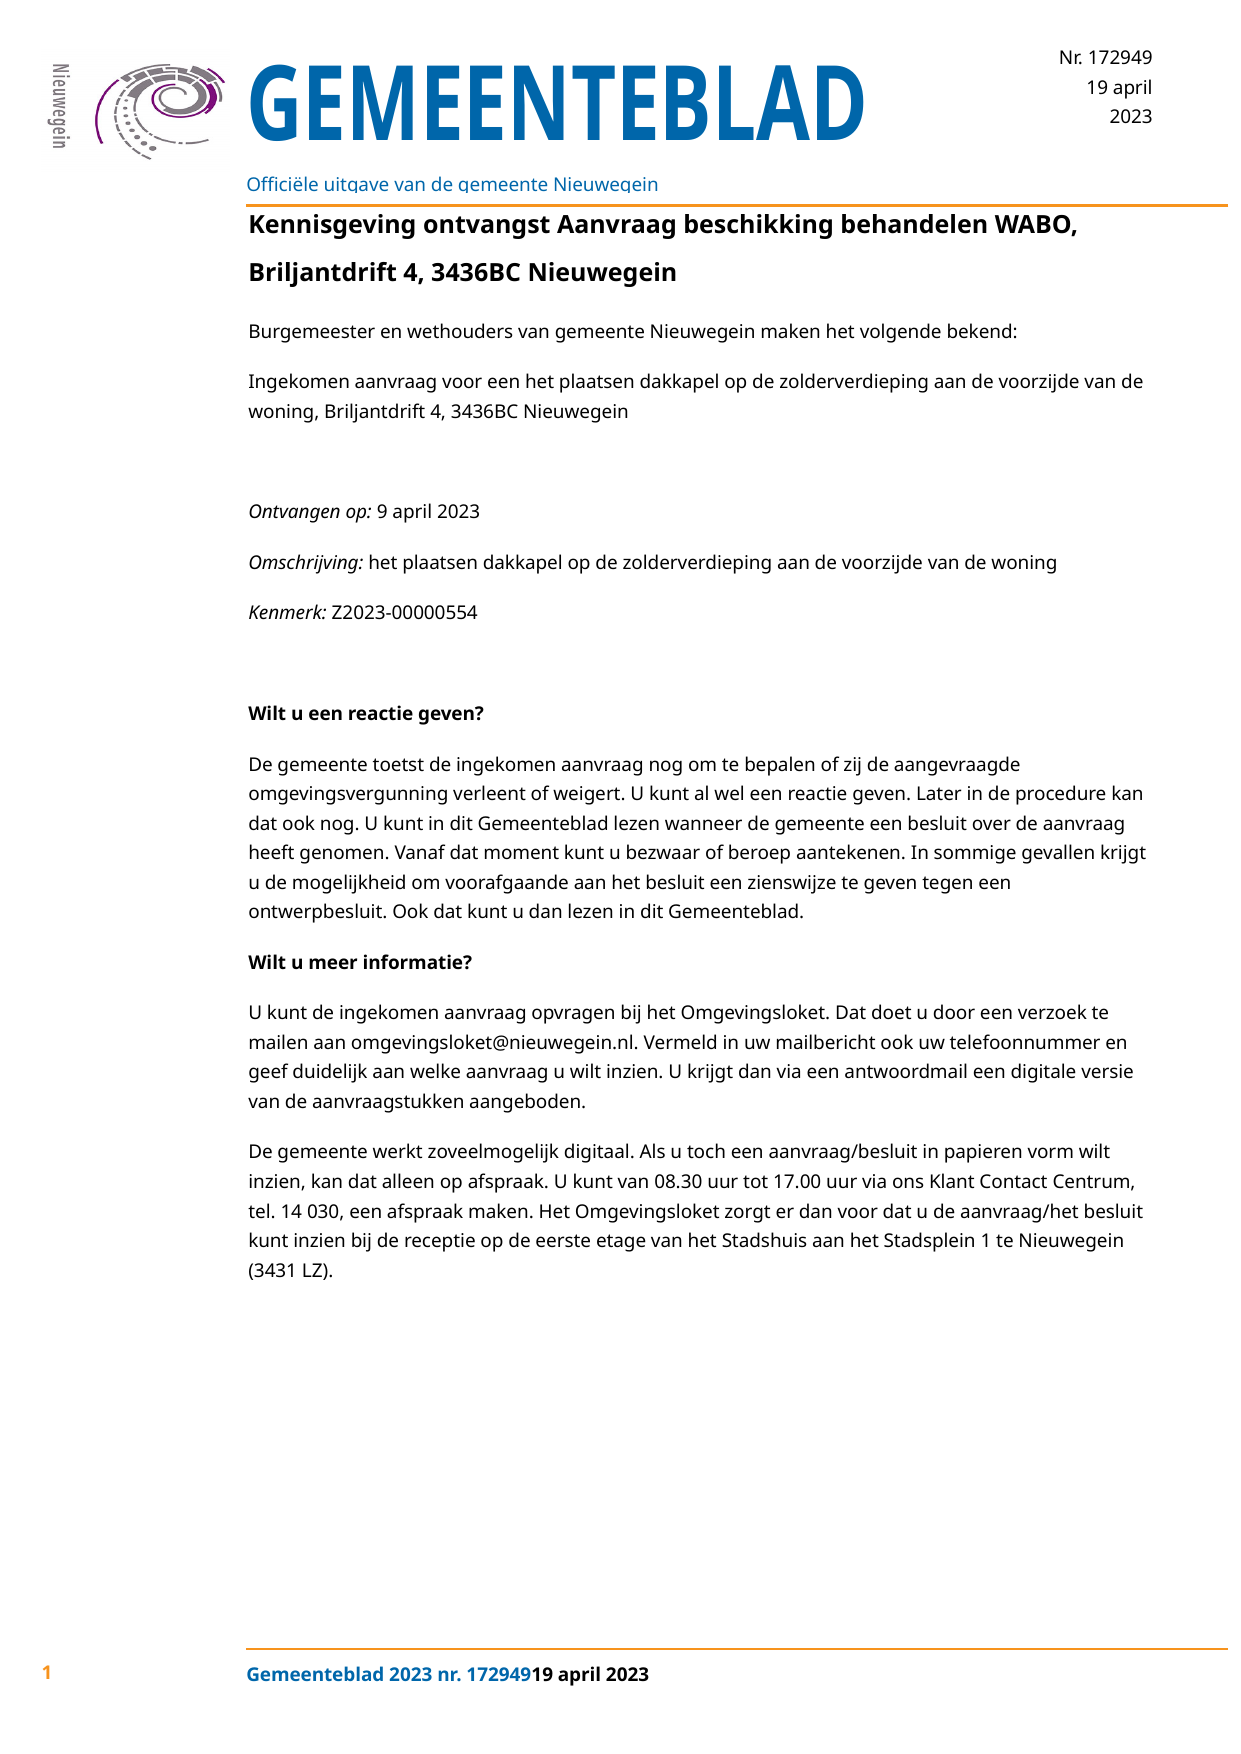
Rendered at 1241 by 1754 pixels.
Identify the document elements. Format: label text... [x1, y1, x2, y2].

text Omschrijving: het plaatsen dakkapel op de zolderverdieping aan de voorzijde van de woning [248, 549, 1152, 575]
text Wilt u een reactie geven? [248, 700, 1152, 726]
text Ontvangen op: 9 april 2023 [248, 499, 1152, 524]
text Ingekomen aanvraag voor een het plaatsen dakkapel op de zolderverdieping aan de voorzijde van de woning, Briljantdrift 4, 3436BC Nieuwegein [248, 368, 1152, 424]
text Kenmerk: Z2023-00000554 [248, 599, 1152, 625]
text U kunt de ingekomen aanvraag opvragen bij het Omgevingsloket. Dat doet u door een verzoek te mailen aan omgevingsloket@nieuwegein.nl. Vermeld in uw mailbericht ook uw telefoonnummer en geef duidelijk aan welke aanvraag u wilt inzien. U krijgt dan via een antwoordmail een digitale versie van de aanvraagstukken aangeboden. [248, 999, 1152, 1114]
text Kennisgeving ontvangst Aanvraag beschikking behandelen WABO, Briljantdrift 4, 3436BC Nieuwegein [248, 207, 1152, 288]
text Wilt u meer informatie? [248, 949, 1152, 975]
picture [41, 47, 231, 172]
text De gemeente toetst de ingekomen aanvraag nog om te bepalen of zij de aangevraagde omgevingsvergunning verleent of weigert. U kunt al wel een reactie geven. Later in de procedure kan dat ook nog. U kunt in dit Gemeenteblad lezen wanneer de gemeente een besluit over de aanvraag heeft genomen. Vanaf dat moment kunt u bezwaar of beroep aantekenen. In sommige gevallen krijgt u de mogelijkheid om voorafgaande aan het besluit een zienswijze te geven tegen een ontwerpbesluit. Ook dat kunt u dan lezen in dit Gemeenteblad. [248, 751, 1152, 924]
text Burgemeester en wethouders van gemeente Nieuwegein maken het volgende bekend: [248, 318, 1152, 344]
text De gemeente werkt zoveelmogelijk digitaal. Als u toch een aanvraag/besluit in papieren vorm wilt inzien, kan dat alleen op afspraak. U kunt van 08.30 uur tot 17.00 uur via ons Klant Contact Centrum, tel. 14 030, een afspraak maken. Het Omgevingsloket zorgt er dan voor dat u de aanvraag/het besluit kunt inzien bij de receptie op de eerste etage van het Stadshuis aan het Stadsplein 1 te Nieuwegein (3431 LZ). [248, 1139, 1152, 1283]
